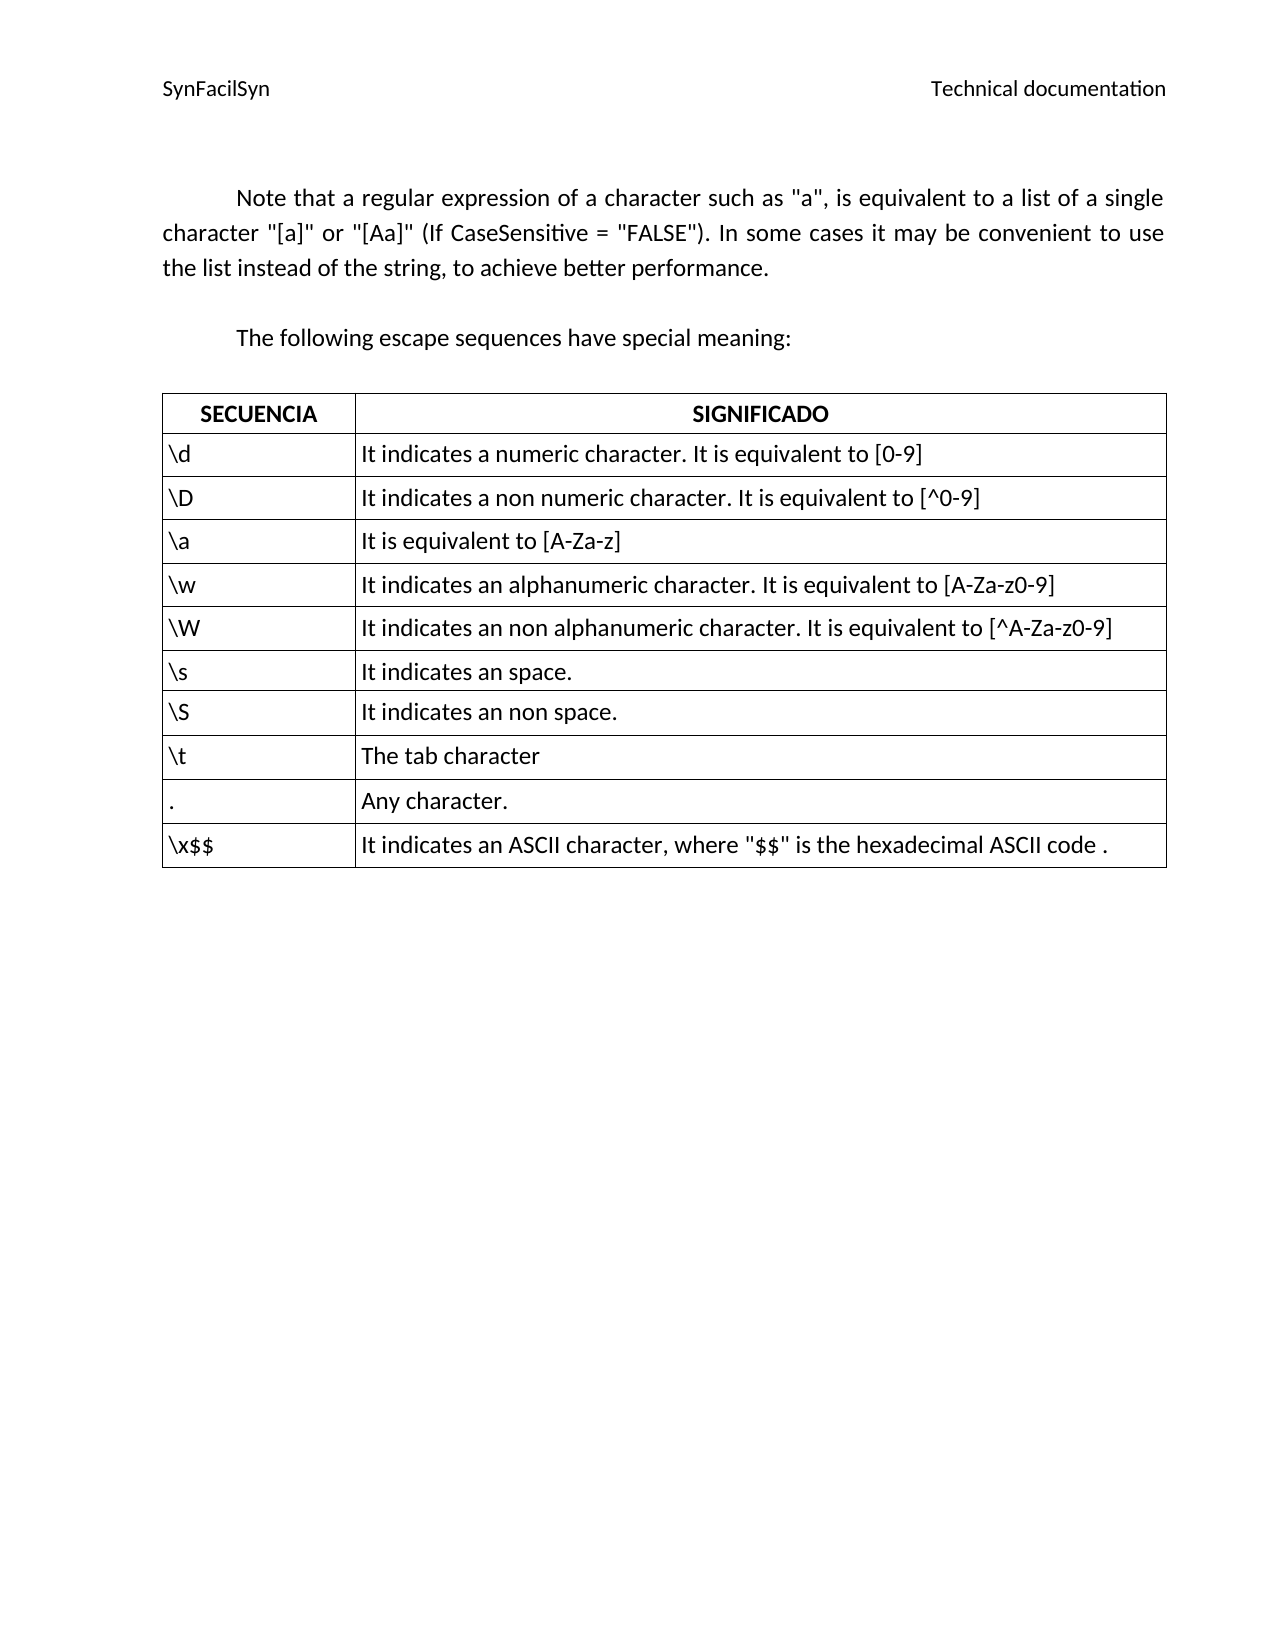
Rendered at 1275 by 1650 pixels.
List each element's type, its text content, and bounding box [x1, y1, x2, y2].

table_cell It indicates an alphanumeric character. It is equivalent to [A-Za-z0-9] [356, 564, 1166, 606]
text Note that a regular expression of a character such as "a", is equivalent to a list of a single character "[a]" or "[Aa]" (If CaseSensitive = "FALSE"). In some cases it may be convenient to use the list instead of the string, to achieve better performance. [162, 148, 1167, 283]
table_cell Any character. [356, 780, 1166, 823]
table_cell \s [163, 651, 355, 690]
table_cell \t [163, 736, 355, 779]
table_cell \D [163, 477, 355, 519]
table_cell It indicates an non alphanumeric character. It is equivalent to [^A-Za-z0-9] [356, 607, 1166, 650]
table_header SIGNIFICADO [356, 394, 1166, 432]
table_cell It is equivalent to [A-Za-z] [356, 520, 1166, 563]
table_cell It indicates an ASCII character, where "$$" is the hexadecimal ASCII code . [356, 824, 1166, 867]
table_header SECUENCIA [163, 394, 355, 432]
table_cell \w [163, 564, 355, 606]
table_cell \W [163, 607, 355, 650]
table_cell The tab character [356, 736, 1166, 779]
table_cell \d [163, 434, 355, 476]
table_cell It indicates an space. [356, 651, 1166, 690]
text The following escape sequences have special meaning: [162, 323, 1167, 353]
table_cell \a [163, 520, 355, 563]
table_cell It indicates a non numeric character. It is equivalent to [^0-9] [356, 477, 1166, 519]
table_cell \S [163, 691, 355, 734]
table_cell It indicates an non space. [356, 691, 1166, 734]
table_cell It indicates a numeric character. It is equivalent to [0-9] [356, 434, 1166, 476]
table_cell . [163, 780, 355, 823]
table_cell \x$$ [163, 824, 355, 867]
